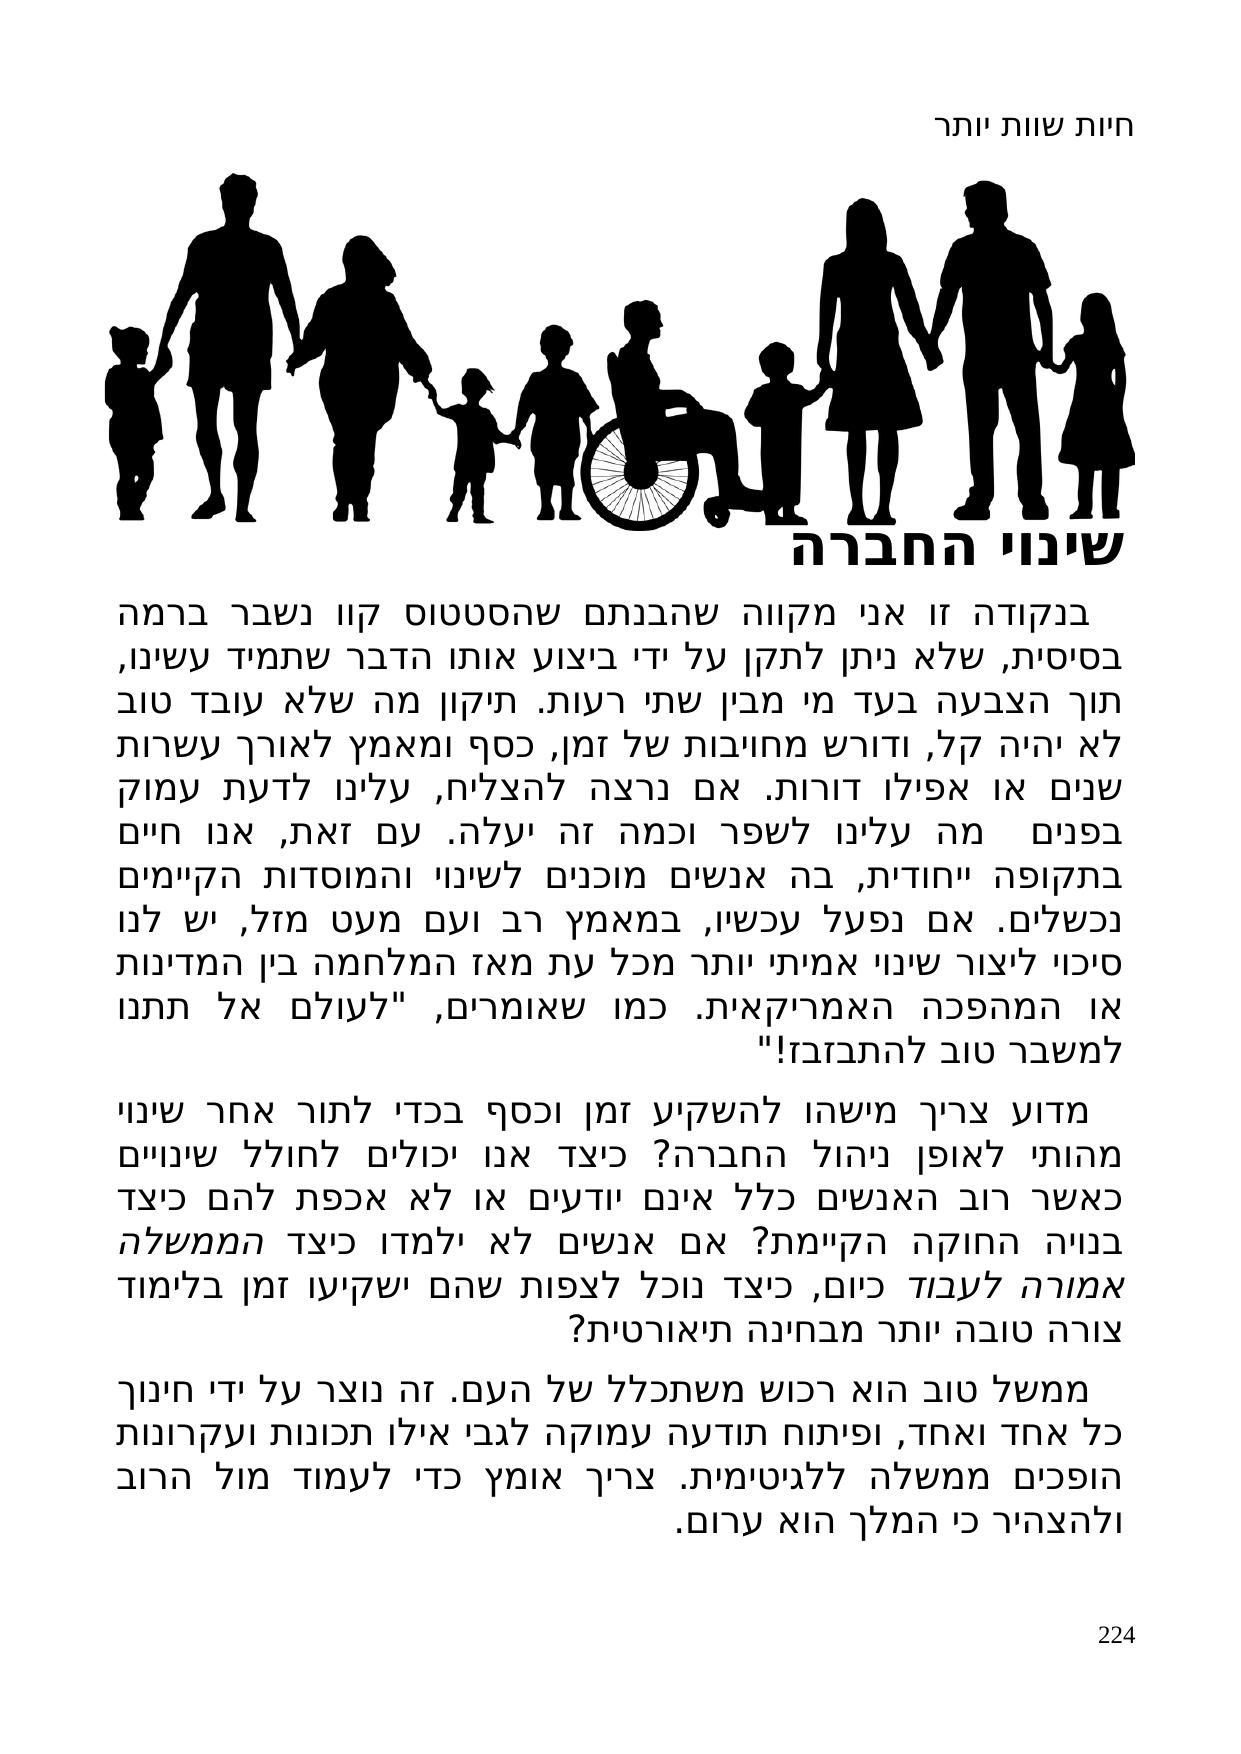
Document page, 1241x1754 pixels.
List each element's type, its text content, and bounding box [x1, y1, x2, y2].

text מדוע צריך מישהו להשקיע זמן וכסף בכדי לתור אחר שינוי מהותי לאופן ניהול החברה? כיצד אנו יכולים לחולל שינויים כאשר רוב האנשים כלל אינם יודעים או לא אכפת להם כיצד בנויה החוקה הקיימת? אם אנשים לא ילמדו כיצד הממשלה אמורה לעבוד כיום, כיצד נוכל לצפות שהם ישקיעו זמן בלימוד צורה טובה יותר מבחינה תיאורטית? [116, 1088, 1124, 1351]
picture [104, 172, 1135, 531]
text בנקודה זו אני מקווה שהבנתם שהסטטוס קוו נשבר ברמה בסיסית, שלא ניתן לתקן על ידי ביצוע אותו הדבר שתמיד עשינו, תוך הצבעה בעד מי מבין שתי רעות. תיקון מה שלא עובד טוב לא יהיה קל, ודורש מחויבות של זמן, כסף ומאמץ לאורך עשרות שנים או אפילו דורות. אם נרצה להצליח, עלינו לדעת עמוק בפנים מה עלינו לשפר וכמה זה יעלה. עם זאת, אנו חיים בתקופה ייחודית, בה אנשים מוכנים לשינוי והמוסדות הקיימים נכשלים. אם נפעל עכשיו, במאמץ רב ועם מעט מזל, יש לנו סיכוי ליצור שינוי אמיתי יותר מכל עת מאז המלחמה בין המדינות או המהפכה האמריקאית. כמו שאומרים, "לעולם אל תתנו למשבר טוב להתבזבז!" [116, 591, 1124, 1072]
text ממשל טוב הוא רכוש משתכלל של העם. זה נוצר על ידי חינוך כל אחד ואחד, ופיתוח תודעה עמוקה לגבי אילו תכונות ועקרונות הופכים ממשלה ללגיטימית. צריך אומץ כדי לעמוד מול הרוב ולהצהיר כי המלך הוא ערום. [116, 1367, 1124, 1542]
subtitle שינוי החברה [116, 531, 1124, 574]
